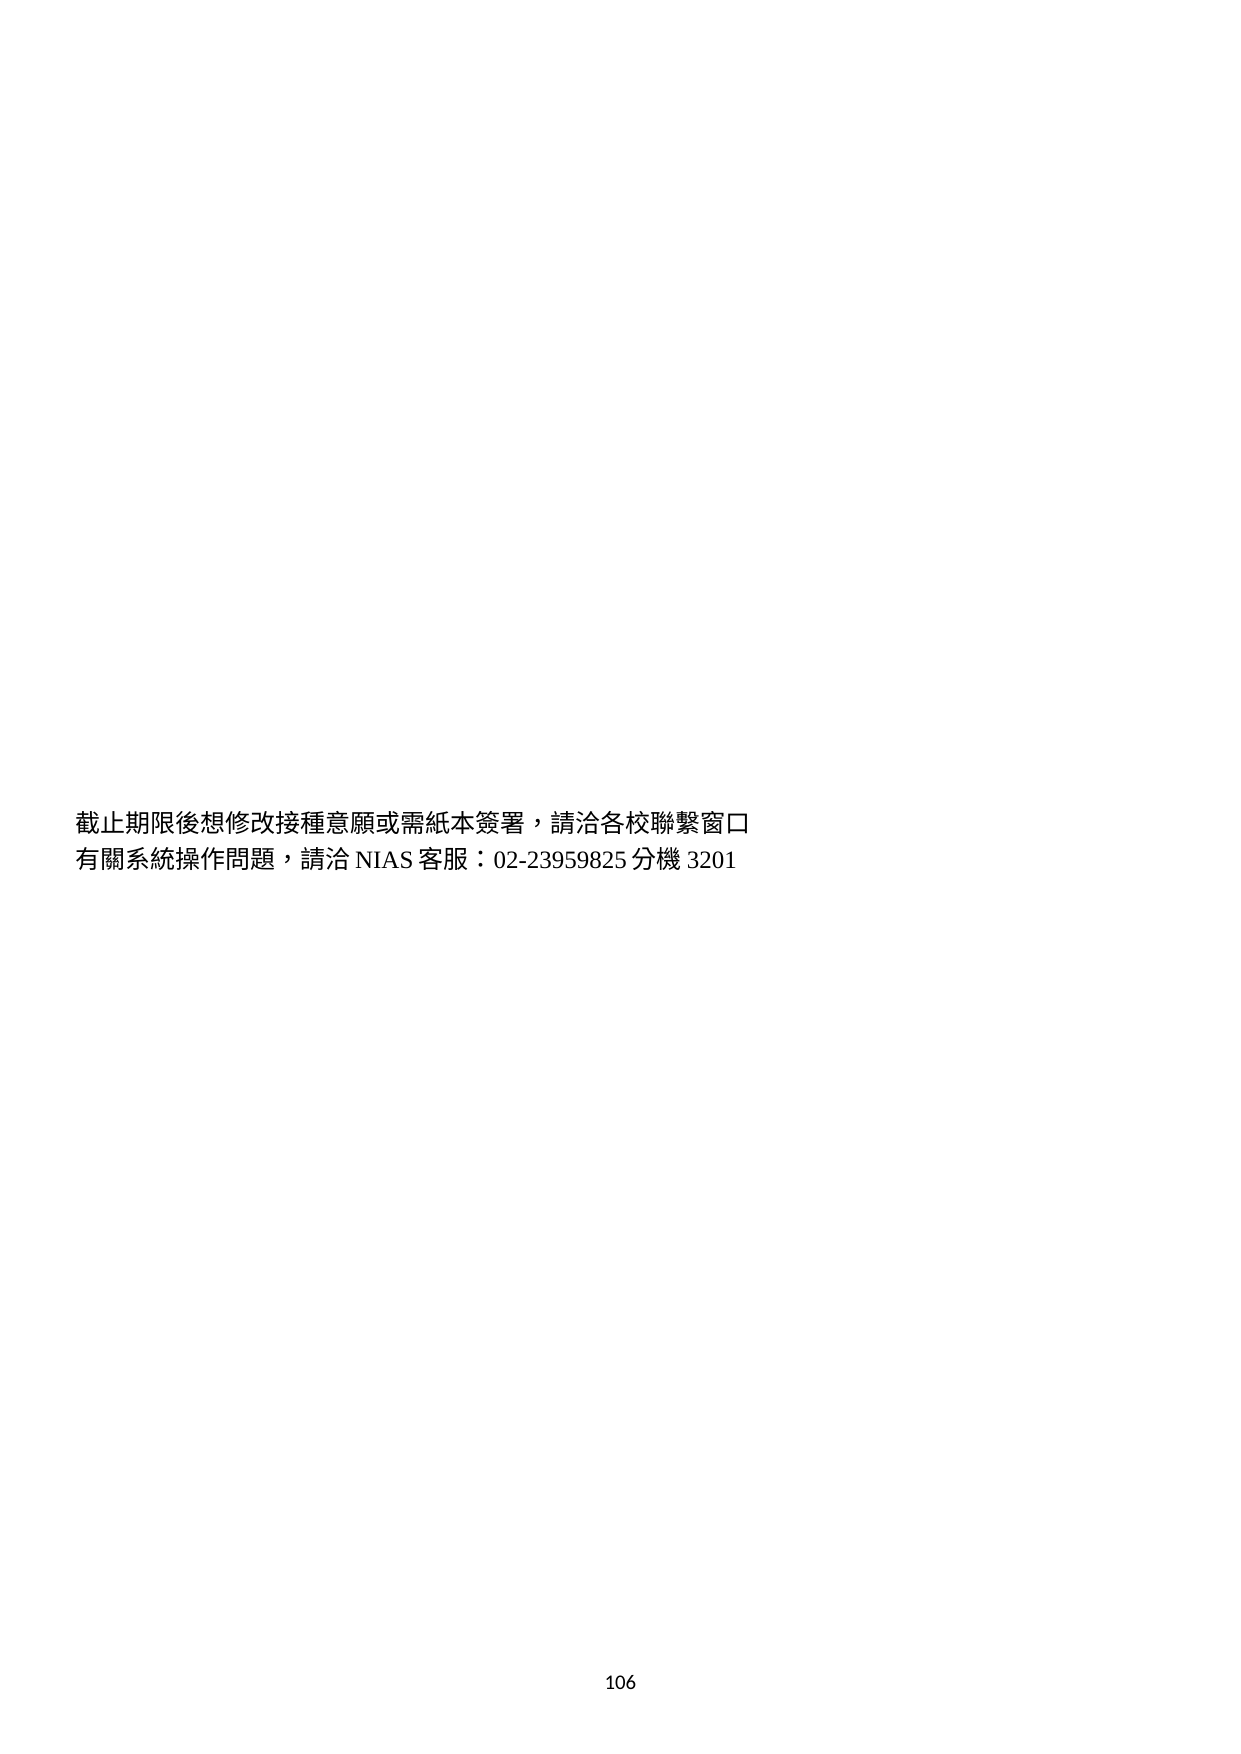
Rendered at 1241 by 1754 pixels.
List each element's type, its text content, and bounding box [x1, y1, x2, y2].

text 截止期限後想修改接種意願或需紙本簽署，請洽各校聯繫窗口 [75, 803, 1165, 840]
text 有關系統操作問題，請洽NIAS客服：02-23959825分機3201 [75, 840, 1165, 876]
